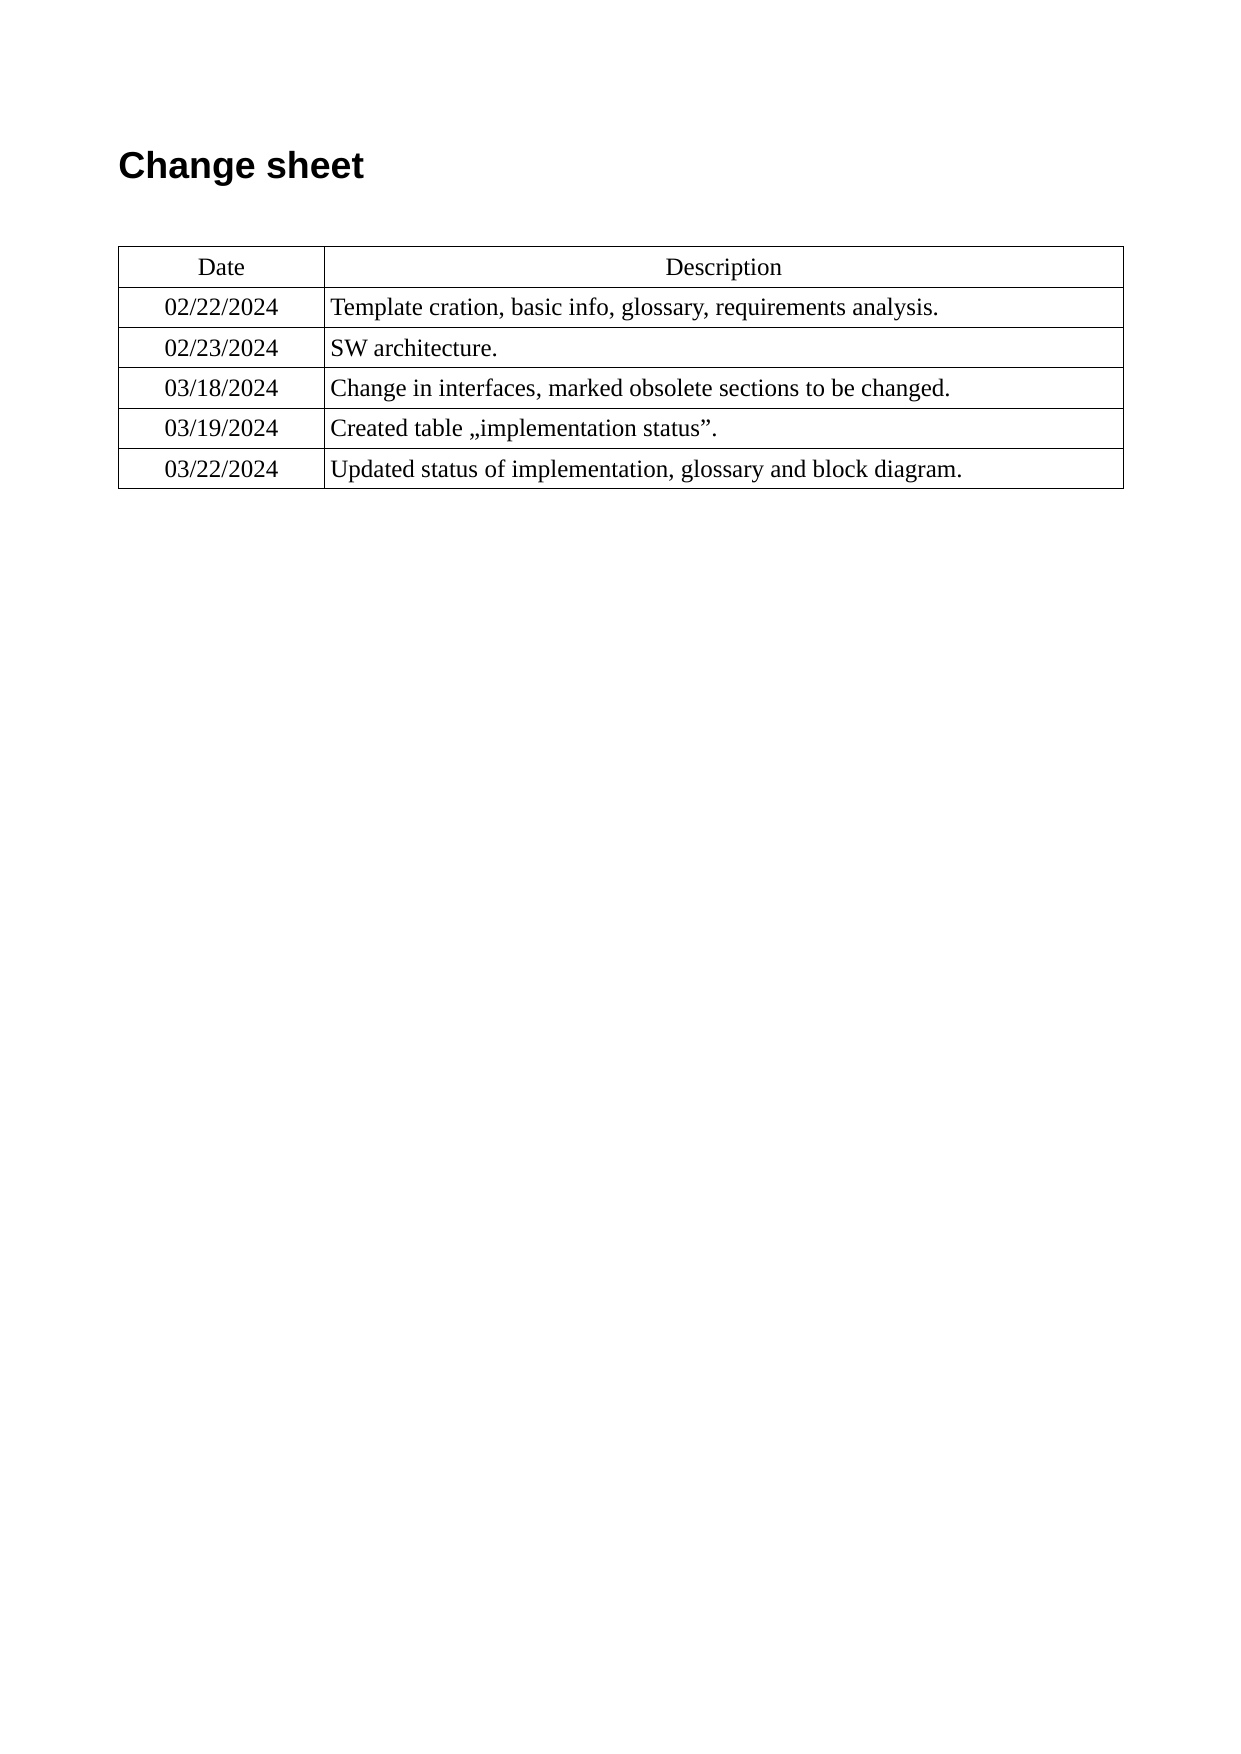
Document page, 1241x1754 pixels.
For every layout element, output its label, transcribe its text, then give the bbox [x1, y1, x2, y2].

subtitle Change sheet [118, 143, 1122, 186]
table_cell 02/22/2024 [119, 288, 324, 327]
table_header Description [325, 247, 1123, 287]
table_cell Created table „implementation status”. [325, 409, 1123, 448]
table_header Date [119, 247, 324, 287]
table_cell 02/23/2024 [119, 328, 324, 367]
table_cell Updated status of implementation, glossary and block diagram. [325, 449, 1123, 488]
table_cell Change in interfaces, marked obsolete sections to be changed. [325, 368, 1123, 408]
table_cell 03/22/2024 [119, 449, 324, 488]
table_cell Template cration, basic info, glossary, requirements analysis. [325, 288, 1123, 327]
table_cell 03/19/2024 [119, 409, 324, 448]
table_cell 03/18/2024 [119, 368, 324, 408]
table_cell SW architecture. [325, 328, 1123, 367]
